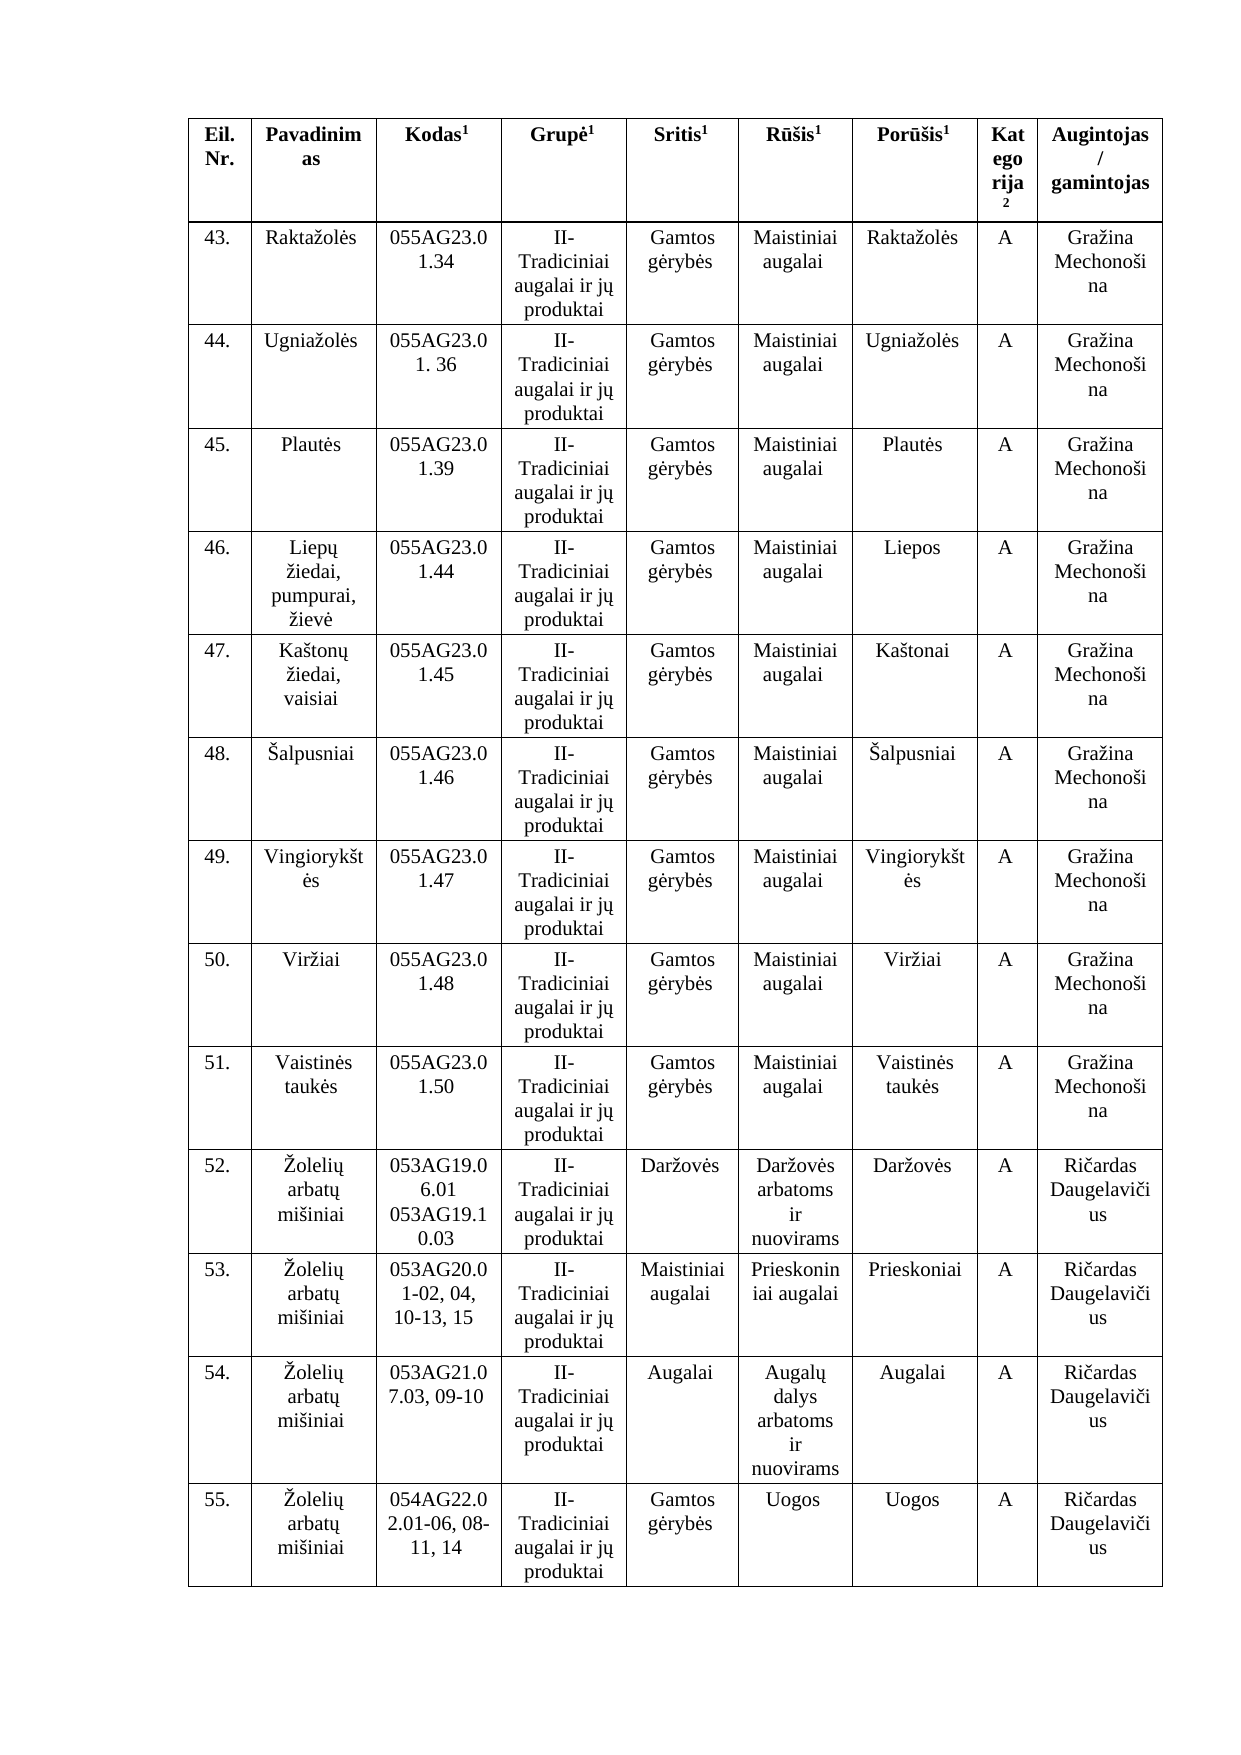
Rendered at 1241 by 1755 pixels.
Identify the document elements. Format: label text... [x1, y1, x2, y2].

table_cell Gamtos gėrybės [627, 429, 738, 531]
table_header Sritis1 [627, 119, 738, 221]
table_cell Uogos [739, 1484, 852, 1586]
table_cell 50. [189, 944, 251, 1046]
table_cell Maistiniai augalai [739, 1047, 852, 1149]
table_header Grupė1 [502, 119, 626, 221]
table_cell II-Tradiciniai augalai ir jų produktai [502, 1150, 626, 1252]
table_cell 055AG23.01.50 [377, 1047, 501, 1149]
table_cell 055AG23.01. 36 [377, 325, 501, 427]
table_cell Vingiorykštės [853, 841, 977, 943]
table_cell A [978, 223, 1037, 324]
table_cell II-Tradiciniai augalai ir jų produktai [502, 635, 626, 737]
table_cell Žolelių arbatų mišiniai [252, 1484, 376, 1586]
table_cell 054AG22.02.01-06, 08-11, 14 [377, 1484, 501, 1586]
table_cell 055AG23.01.47 [377, 841, 501, 943]
table_cell Prieskoniai [853, 1254, 977, 1356]
table_cell II-Tradiciniai augalai ir jų produktai [502, 325, 626, 427]
table_cell 44. [189, 325, 251, 427]
table_cell A [978, 1484, 1037, 1586]
table_cell 49. [189, 841, 251, 943]
table_cell Viržiai [252, 944, 376, 1046]
table_cell Maistiniai augalai [739, 532, 852, 634]
table_cell Raktažolės [252, 223, 376, 324]
table_cell 055AG23.01.45 [377, 635, 501, 737]
table_cell Šalpusniai [252, 738, 376, 840]
table_cell Gamtos gėrybės [627, 944, 738, 1046]
table_cell Viržiai [853, 944, 977, 1046]
table_cell Ričardas Daugelavičius [1038, 1150, 1162, 1252]
table_cell Raktažolės [853, 223, 977, 324]
table_cell Gamtos gėrybės [627, 223, 738, 324]
table_cell A [978, 1357, 1037, 1483]
table_cell II-Tradiciniai augalai ir jų produktai [502, 223, 626, 324]
table_cell Daržovės [627, 1150, 738, 1252]
table_cell Maistiniai augalai [739, 841, 852, 943]
table_cell A [978, 429, 1037, 531]
table_header Porūšis1 [853, 119, 977, 221]
table_cell Liepos [853, 532, 977, 634]
table_cell 51. [189, 1047, 251, 1149]
table_cell II-Tradiciniai augalai ir jų produktai [502, 532, 626, 634]
table_cell Ričardas Daugelavičius [1038, 1254, 1162, 1356]
table_cell Prieskoniniai augalai [739, 1254, 852, 1356]
table_cell 053AG19.06.01 053AG19.10.03 [377, 1150, 501, 1252]
table_cell 48. [189, 738, 251, 840]
table_cell Maistiniai augalai [739, 944, 852, 1046]
table_cell A [978, 635, 1037, 737]
table_cell Maistiniai augalai [739, 325, 852, 427]
table_cell Ugniažolės [853, 325, 977, 427]
table_cell Liepų žiedai, pumpurai, žievė [252, 532, 376, 634]
table_cell Gamtos gėrybės [627, 325, 738, 427]
table_cell Žolelių arbatų mišiniai [252, 1254, 376, 1356]
table_cell II-Tradiciniai augalai ir jų produktai [502, 1047, 626, 1149]
table_cell Augalai [627, 1357, 738, 1483]
table_cell 055AG23.01.39 [377, 429, 501, 531]
table_cell 053AG21.07.03, 09-10 [377, 1357, 501, 1483]
table_header Rūšis1 [739, 119, 852, 221]
table_cell Maistiniai augalai [739, 738, 852, 840]
table_cell A [978, 738, 1037, 840]
table_cell 055AG23.01.46 [377, 738, 501, 840]
table_cell Gamtos gėrybės [627, 1047, 738, 1149]
table_cell Gražina Mechonošina [1038, 325, 1162, 427]
table_cell Šalpusniai [853, 738, 977, 840]
table_cell Maistiniai augalai [627, 1254, 738, 1356]
table_header Eil. Nr. [189, 119, 251, 221]
table_cell Ugniažolės [252, 325, 376, 427]
table_cell 53. [189, 1254, 251, 1356]
table_cell Vingiorykštės [252, 841, 376, 943]
table_cell II-Tradiciniai augalai ir jų produktai [502, 841, 626, 943]
table_cell 055AG23.01.48 [377, 944, 501, 1046]
table_cell A [978, 944, 1037, 1046]
table_cell 46. [189, 532, 251, 634]
table_cell 55. [189, 1484, 251, 1586]
table_cell II-Tradiciniai augalai ir jų produktai [502, 944, 626, 1046]
table_cell Žolelių arbatų mišiniai [252, 1150, 376, 1252]
table_cell Gražina Mechonošina [1038, 532, 1162, 634]
table_cell Gražina Mechonošina [1038, 841, 1162, 943]
table_cell Plautės [252, 429, 376, 531]
table_cell II-Tradiciniai augalai ir jų produktai [502, 1484, 626, 1586]
table_cell Gražina Mechonošina [1038, 944, 1162, 1046]
table_cell II-Tradiciniai augalai ir jų produktai [502, 738, 626, 840]
table_cell 055AG23.01.44 [377, 532, 501, 634]
table_cell Daržovės arbatoms ir nuovirams [739, 1150, 852, 1252]
table_cell 055AG23.01.34 [377, 223, 501, 324]
table_cell Gamtos gėrybės [627, 738, 738, 840]
table_cell Plautės [853, 429, 977, 531]
table_cell Vaistinės taukės [853, 1047, 977, 1149]
table_cell Ričardas Daugelavičius [1038, 1357, 1162, 1483]
table_cell Gamtos gėrybės [627, 532, 738, 634]
table_header Kodas1 [377, 119, 501, 221]
table_cell Gamtos gėrybės [627, 841, 738, 943]
table_cell 43. [189, 223, 251, 324]
table_cell Augalai [853, 1357, 977, 1483]
table_cell 47. [189, 635, 251, 737]
table_cell 053AG20.01-02, 04, 10-13, 15 [377, 1254, 501, 1356]
table_cell Gražina Mechonošina [1038, 635, 1162, 737]
table_cell Gražina Mechonošina [1038, 223, 1162, 324]
table_cell 52. [189, 1150, 251, 1252]
table_cell A [978, 841, 1037, 943]
table_cell Gamtos gėrybės [627, 1484, 738, 1586]
table_cell A [978, 325, 1037, 427]
table_cell Daržovės [853, 1150, 977, 1252]
table_cell A [978, 1150, 1037, 1252]
table_cell Žolelių arbatų mišiniai [252, 1357, 376, 1483]
table_cell Augalų dalys arbatoms ir nuovirams [739, 1357, 852, 1483]
table_cell Maistiniai augalai [739, 635, 852, 737]
table_cell Maistiniai augalai [739, 223, 852, 324]
table_cell 54. [189, 1357, 251, 1483]
table_cell II-Tradiciniai augalai ir jų produktai [502, 1357, 626, 1483]
table_cell Gražina Mechonošina [1038, 1047, 1162, 1149]
table_cell Gražina Mechonošina [1038, 738, 1162, 840]
table_cell Maistiniai augalai [739, 429, 852, 531]
table_cell A [978, 532, 1037, 634]
table_cell A [978, 1047, 1037, 1149]
table_cell II-Tradiciniai augalai ir jų produktai [502, 1254, 626, 1356]
table_cell Kaštonų žiedai, vaisiai [252, 635, 376, 737]
table_cell Gamtos gėrybės [627, 635, 738, 737]
table_cell Ričardas Daugelavičius [1038, 1484, 1162, 1586]
table_cell A [978, 1254, 1037, 1356]
table_cell Uogos [853, 1484, 977, 1586]
table_header Kategorija2 [978, 119, 1037, 221]
table_cell II-Tradiciniai augalai ir jų produktai [502, 429, 626, 531]
table_cell 45. [189, 429, 251, 531]
table_cell Gražina Mechonošina [1038, 429, 1162, 531]
table_header Pavadinimas [252, 119, 376, 221]
table_header Augintojas/ gamintojas [1038, 119, 1162, 221]
table_cell Kaštonai [853, 635, 977, 737]
table_cell Vaistinės taukės [252, 1047, 376, 1149]
